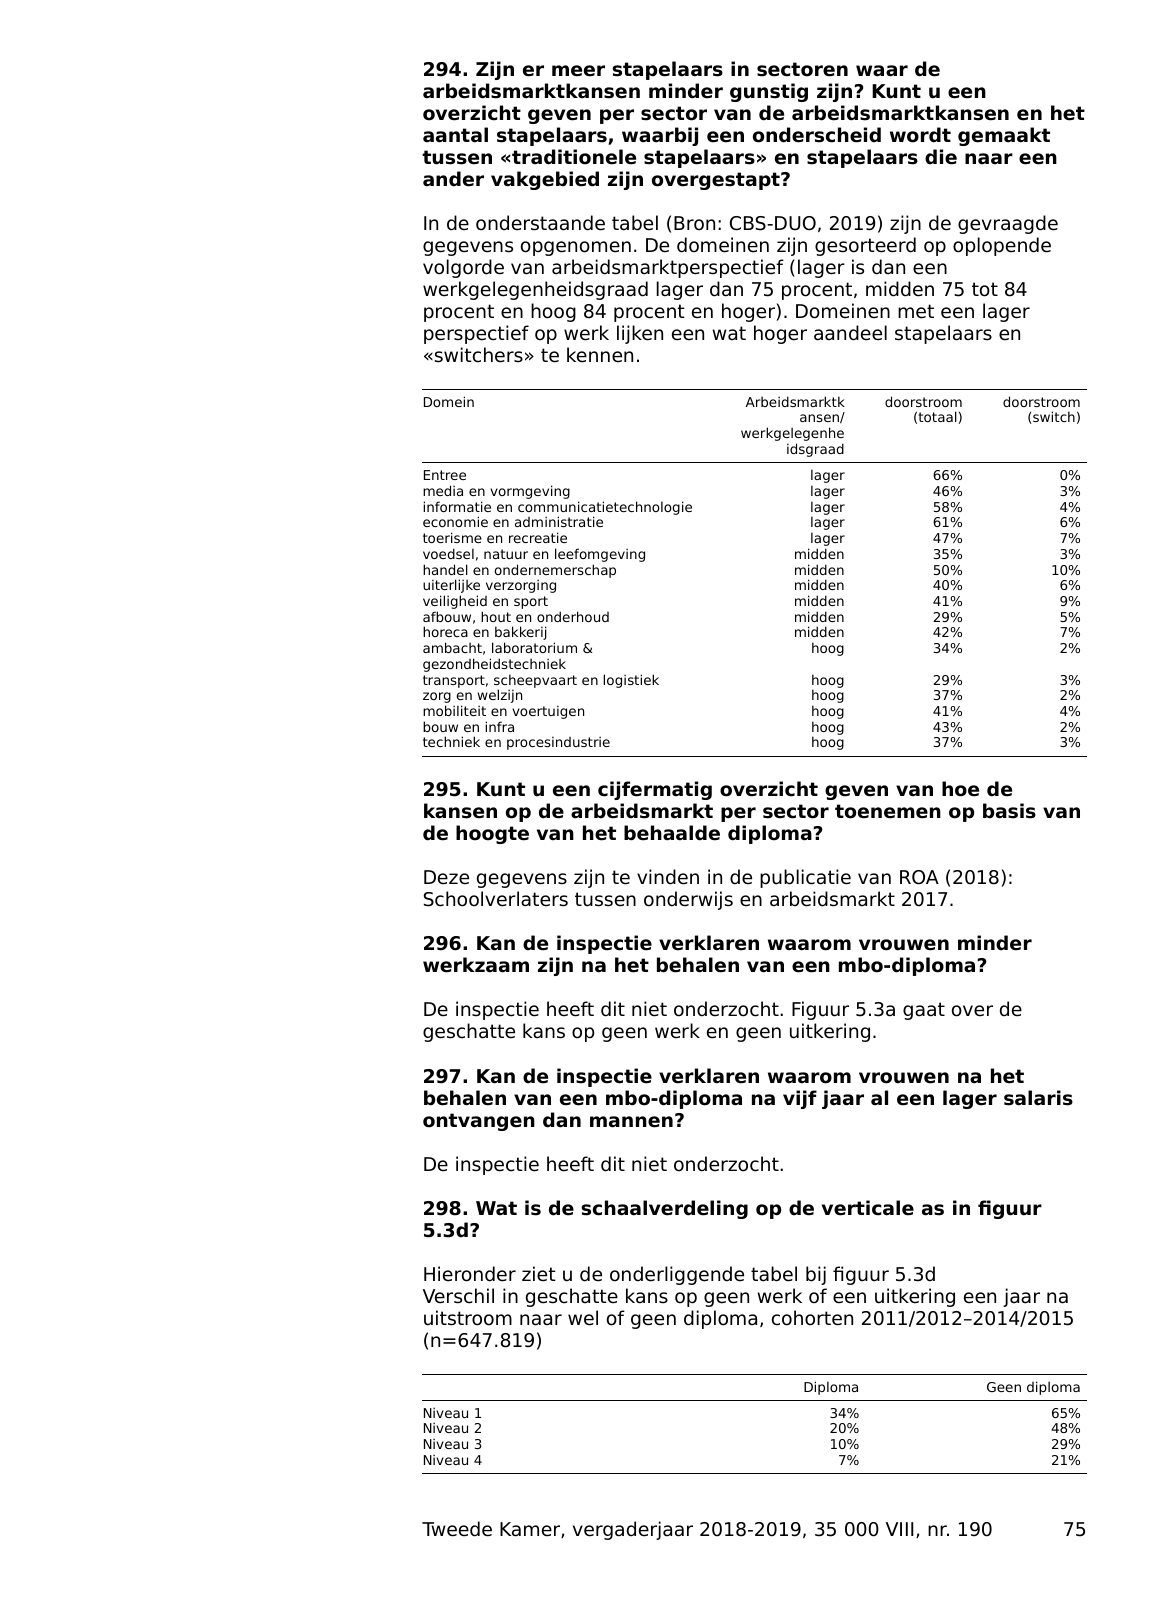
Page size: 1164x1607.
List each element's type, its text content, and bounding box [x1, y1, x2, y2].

table_cell midden [732, 594, 850, 609]
table_cell 0% [969, 463, 1087, 484]
table_cell 3% [969, 547, 1087, 562]
table_cell 43% [850, 720, 968, 735]
table_cell 61% [850, 515, 968, 531]
table_cell 46% [850, 484, 968, 499]
table_cell voedsel, natuur en leefomgeving [422, 547, 732, 562]
table_cell ambacht, laboratorium & gezondheidstechniek [422, 641, 732, 672]
table_cell 7% [644, 1453, 865, 1473]
table_cell 41% [850, 594, 968, 609]
subtitle 294. Zijn er meer stapelaars in sectoren waar de arbeidsmarktkansen minder gunstig zijn? Kunt u een overzicht geven per sector van de arbeidsmarktkansen en het aantal stapelaars, waarbij een onderscheid wordt gemaakt tussen «traditionele stapelaars» en stapelaars die naar een ander vakgebied zijn overgestapt? [422, 59, 1087, 191]
table_header [422, 1375, 644, 1400]
table_cell Niveau 4 [422, 1453, 644, 1473]
table_cell Entree [422, 463, 732, 484]
table_header doorstroom (switch) [969, 390, 1087, 462]
table_cell 37% [850, 735, 968, 756]
text De inspectie heeft dit niet onderzocht. [422, 1154, 1087, 1176]
table_cell Niveau 3 [422, 1437, 644, 1453]
table_cell lager [732, 515, 850, 531]
table_cell 2% [969, 688, 1087, 704]
table_cell lager [732, 531, 850, 547]
table_cell 48% [865, 1421, 1087, 1437]
table_cell economie en administratie [422, 515, 732, 531]
table_cell 50% [850, 562, 968, 578]
table_cell 20% [644, 1421, 865, 1437]
table_cell 65% [865, 1401, 1087, 1421]
table_cell 2% [969, 641, 1087, 672]
table_cell 34% [644, 1401, 865, 1421]
table_cell mobiliteit en voertuigen [422, 704, 732, 719]
table_cell handel en ondernemerschap [422, 562, 732, 578]
table_cell midden [732, 562, 850, 578]
table_cell hoog [732, 688, 850, 704]
table_cell 4% [969, 499, 1087, 515]
table_cell midden [732, 610, 850, 625]
table_cell lager [732, 499, 850, 515]
table_cell 47% [850, 531, 968, 547]
table_cell 6% [969, 515, 1087, 531]
table_cell 66% [850, 463, 968, 484]
table_cell transport, scheepvaart en logistiek [422, 673, 732, 688]
table_cell hoog [732, 641, 850, 672]
table_cell bouw en infra [422, 720, 732, 735]
table_cell 6% [969, 578, 1087, 594]
table_cell hoog [732, 735, 850, 756]
text In de onderstaande tabel (Bron: CBS-DUO, 2019) zijn de gevraagde gegevens opgenomen. De domeinen zijn gesorteerd op oplopende volgorde van arbeidsmarktperspectief (lager is dan een werkgelegenheidsgraad lager dan 75 procent, midden 75 tot 84 procent en hoog 84 procent en hoger). Domeinen met een lager perspectief op werk lijken een wat hoger aandeel stapelaars en «switchers» te kennen. [422, 213, 1087, 367]
table_cell 29% [850, 673, 968, 688]
table_cell 9% [969, 594, 1087, 609]
table_cell techniek en procesindustrie [422, 735, 732, 756]
table_cell hoog [732, 720, 850, 735]
table_cell midden [732, 625, 850, 641]
table_cell 4% [969, 704, 1087, 719]
table_cell 2% [969, 720, 1087, 735]
table_header doorstroom (totaal) [850, 390, 968, 462]
table_cell 40% [850, 578, 968, 594]
table_cell hoog [732, 673, 850, 688]
table_cell toerisme en recreatie [422, 531, 732, 547]
table_cell 10% [969, 562, 1087, 578]
table_cell lager [732, 484, 850, 499]
table_cell informatie en communicatietechnologie [422, 499, 732, 515]
table_cell lager [732, 463, 850, 484]
text Verschil in geschatte kans op geen werk of een uitkering een jaar na uitstroom naar wel of geen diploma, cohorten 2011/2012–2014/2015 (n=647.819) [422, 1286, 1087, 1352]
table_cell 10% [644, 1437, 865, 1453]
text Deze gegevens zijn te vinden in de publicatie van ROA (2018): Schoolverlaters tussen onderwijs en arbeidsmarkt 2017. [422, 867, 1087, 911]
table_cell 3% [969, 735, 1087, 756]
table_cell 3% [969, 673, 1087, 688]
table_cell media en vormgeving [422, 484, 732, 499]
table_cell uiterlijke verzorging [422, 578, 732, 594]
subtitle 297. Kan de inspectie verklaren waarom vrouwen na het behalen van een mbo-diploma na vijf jaar al een lager salaris ontvangen dan mannen? [422, 1066, 1087, 1131]
table_cell 3% [969, 484, 1087, 499]
table_cell 7% [969, 531, 1087, 547]
text Hieronder ziet u de onderliggende tabel bij figuur 5.3d [422, 1264, 1087, 1286]
subtitle 295. Kunt u een cijfermatig overzicht geven van hoe de kansen op de arbeidsmarkt per sector toenemen op basis van de hoogte van het behaalde diploma? [422, 779, 1087, 845]
table_cell afbouw, hout en onderhoud [422, 610, 732, 625]
table_cell 29% [865, 1437, 1087, 1453]
table_header Arbeidsmarktkansen/ werkgelegenheidsgraad [732, 390, 850, 462]
subtitle 298. Wat is de schaalverdeling op de verticale as in figuur 5.3d? [422, 1198, 1087, 1242]
table_cell 35% [850, 547, 968, 562]
table_cell 42% [850, 625, 968, 641]
table_cell midden [732, 578, 850, 594]
table_cell Niveau 2 [422, 1421, 644, 1437]
table_cell hoog [732, 704, 850, 719]
table_cell 5% [969, 610, 1087, 625]
table_header Domein [422, 390, 732, 462]
table_cell 29% [850, 610, 968, 625]
subtitle 296. Kan de inspectie verklaren waarom vrouwen minder werkzaam zijn na het behalen van een mbo-diploma? [422, 933, 1087, 977]
table_cell Niveau 1 [422, 1401, 644, 1421]
table_cell 7% [969, 625, 1087, 641]
table_header Geen diploma [865, 1375, 1087, 1400]
table_cell zorg en welzijn [422, 688, 732, 704]
table_cell 41% [850, 704, 968, 719]
table_cell horeca en bakkerij [422, 625, 732, 641]
table_cell 37% [850, 688, 968, 704]
table_cell midden [732, 547, 850, 562]
table_cell 34% [850, 641, 968, 672]
table_cell 21% [865, 1453, 1087, 1473]
table_header Diploma [644, 1375, 865, 1400]
text De inspectie heeft dit niet onderzocht. Figuur 5.3a gaat over de geschatte kans op geen werk en geen uitkering. [422, 999, 1087, 1043]
table_cell veiligheid en sport [422, 594, 732, 609]
table_cell 58% [850, 499, 968, 515]
